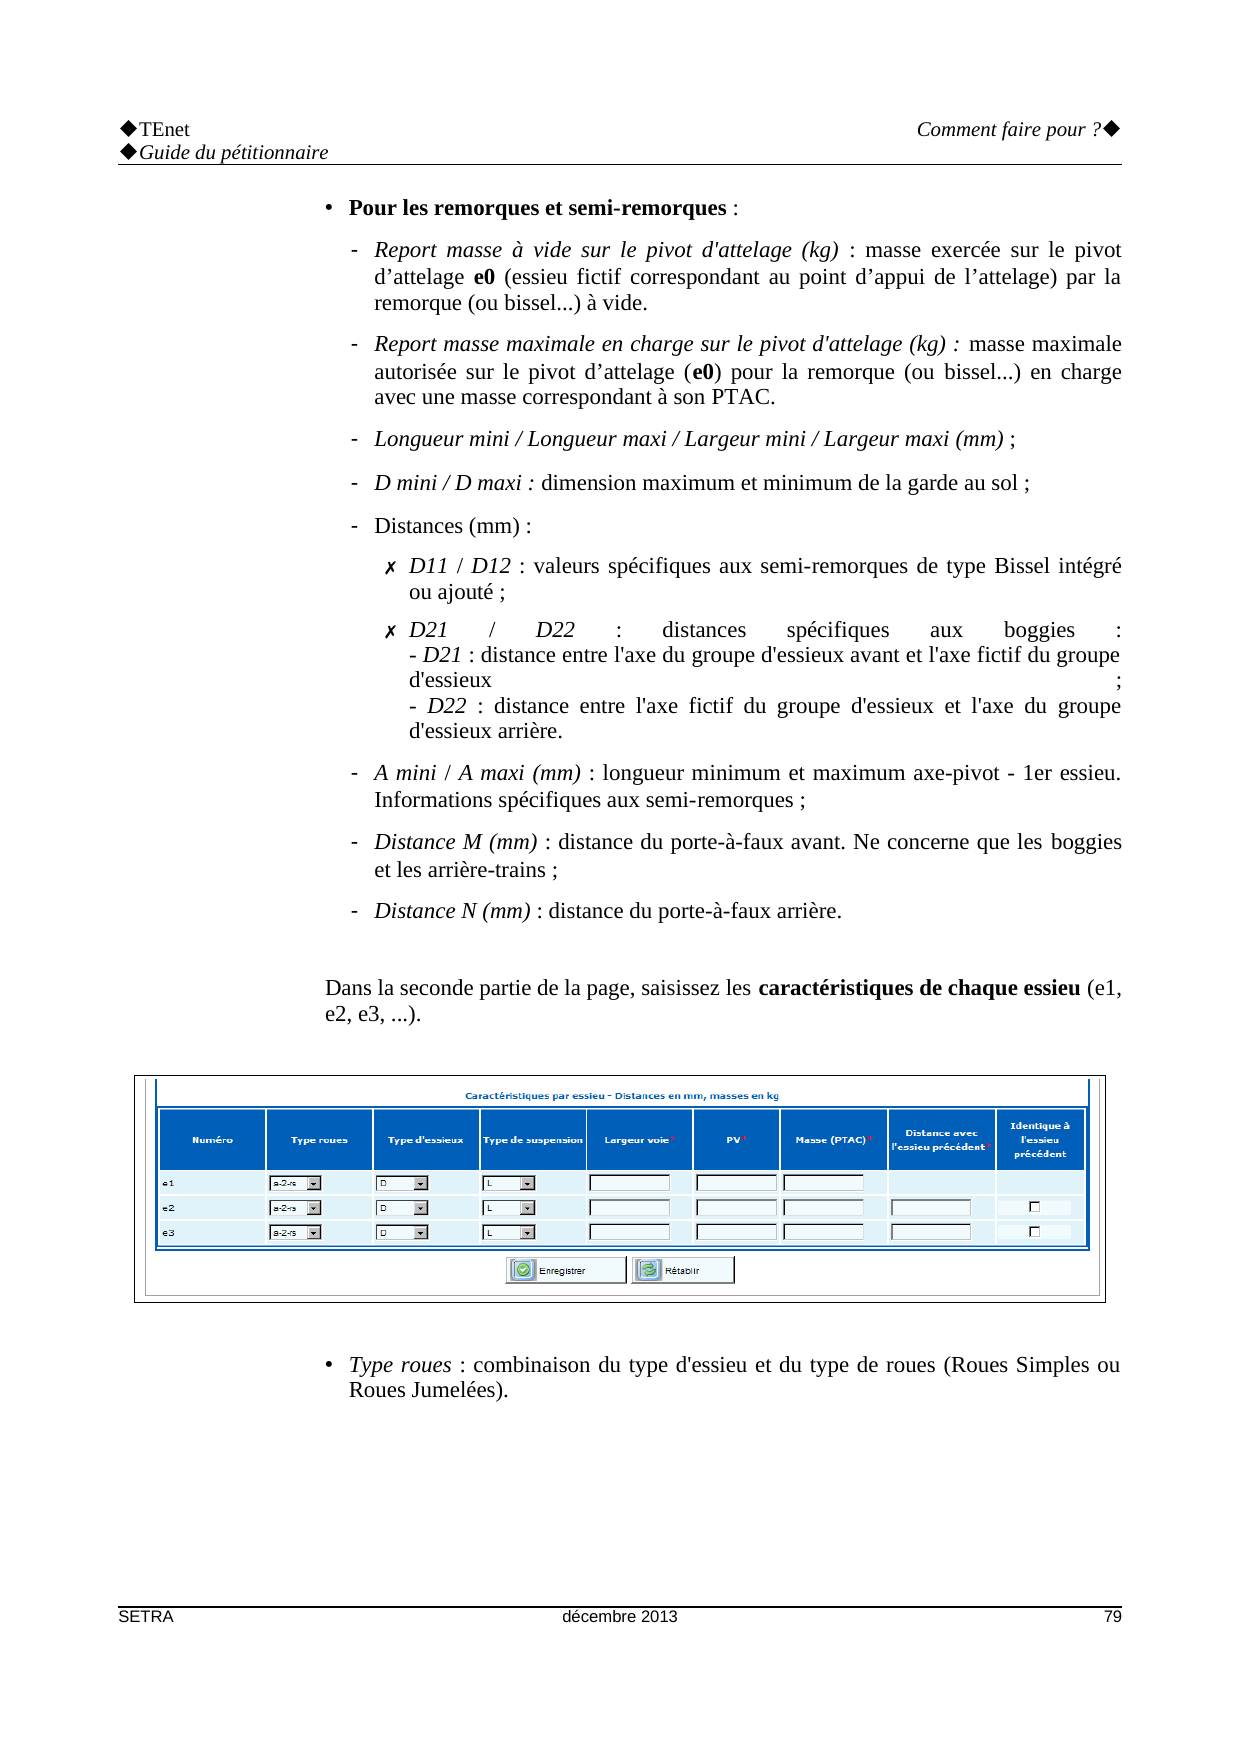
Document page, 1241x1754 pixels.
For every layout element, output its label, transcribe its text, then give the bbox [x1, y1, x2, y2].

list Distance N (mm) : distance du porte-à-faux arrière. [351, 894, 1122, 926]
list Pour les remorques et semi-remorques : [325, 195, 1122, 220]
list Report masse à vide sur le pivot d'attelage (kg) : masse exercée sur le pivot d’attelage e0 (essieu fictif correspondant au point d’appui de l’attelage) par la remorque (ou bissel...) à vide. [351, 233, 1122, 315]
list D11 / D12 : valeurs spécifiques aux semi-remorques de type Bissel intégré ou ajouté ; [385, 553, 1122, 604]
list D mini / D maxi : dimension maximum et minimum de la garde au sol ; [351, 466, 1122, 497]
list Distances (mm) : [351, 509, 1122, 541]
list Report masse maximale en charge sur le pivot d'attelage (kg) : masse maximale autorisée sur le pivot d’attelage (e0) pour la remorque (ou bissel...) en charge avec une masse correspondant à son PTAC. [351, 327, 1122, 409]
list A mini / A maxi (mm) : longueur minimum et maximum axe-pivot - 1er essieu. Informations spécifiques aux semi-remorques ; [351, 756, 1122, 813]
list Longueur mini / Longueur maxi / Largeur mini / Largeur maxi (mm) ; [351, 422, 1122, 453]
list D21 / D22 : distances spécifiques aux boggies : - D21 : distance entre l'axe du groupe d'essieux avant et l'axe fictif du groupe d'essieux ; - D22 : distance entre l'axe fictif du groupe d'essieux et l'axe du groupe d'essieux arrière. [385, 617, 1122, 744]
text Dans la seconde partie de la page, saisissez les caractéristiques de chaque essieu (e1, e2, e3, ...). [325, 975, 1122, 1026]
list Distance M (mm) : distance du porte-à-faux avant. Ne concerne que les boggies et les arrière-trains ; [351, 825, 1122, 882]
list Type roues : combinaison du type d'essieu et du type de roues (Roues Simples ou Roues Jumelées). [325, 1352, 1122, 1402]
